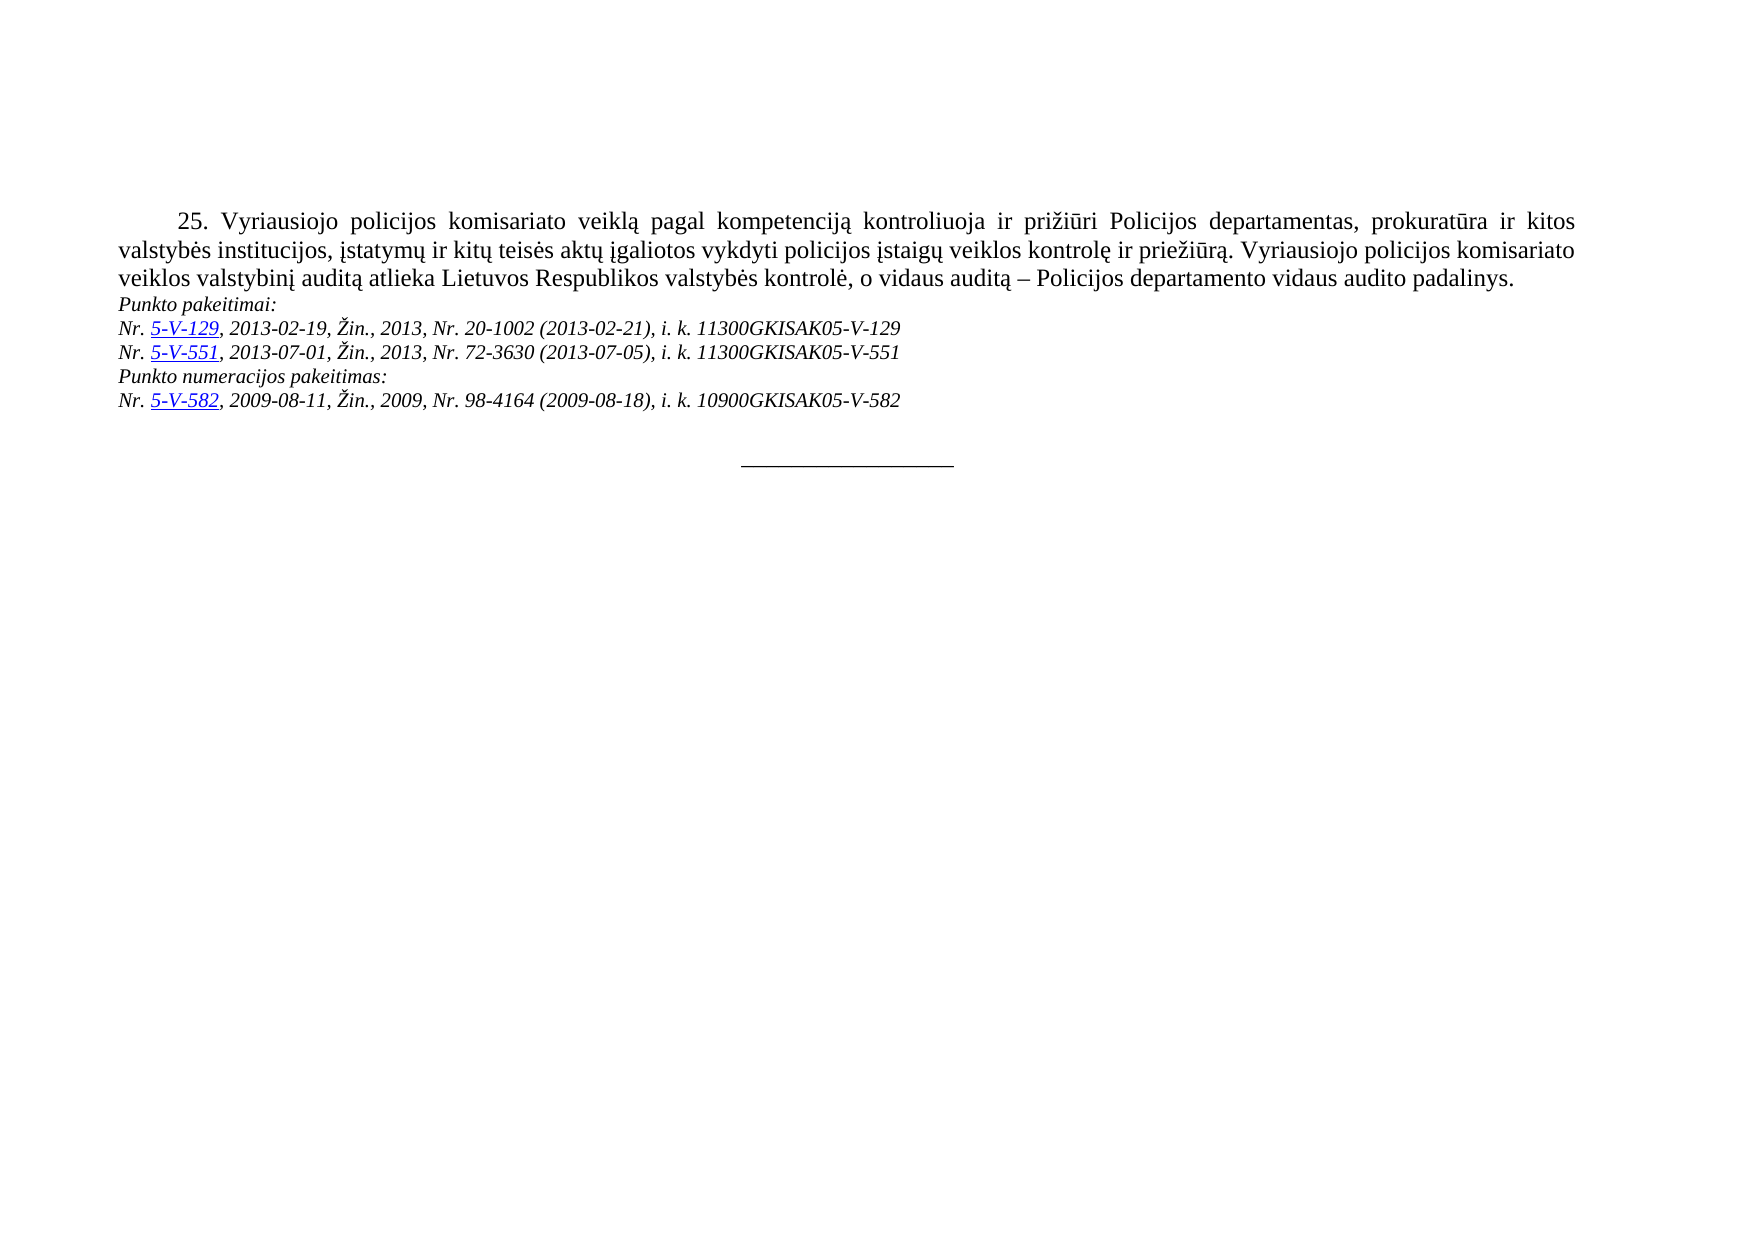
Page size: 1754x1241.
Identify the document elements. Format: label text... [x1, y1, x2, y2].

text Nr. 5-V-551, 2013-07-01, Žin., 2013, Nr. 72-3630 (2013-07-05), i. k. 11300GKISAK05-V-551 [118, 340, 1577, 364]
text Nr. 5-V-582, 2009-08-11, Žin., 2009, Nr. 98-4164 (2009-08-18), i. k. 10900GKISAK05-V-582 [118, 388, 1577, 412]
text _________________ [118, 441, 1577, 470]
text Nr. 5-V-129, 2013-02-19, Žin., 2013, Nr. 20-1002 (2013-02-21), i. k. 11300GKISAK05-V-129 [118, 316, 1577, 340]
text Punkto numeracijos pakeitimas: [118, 364, 1577, 388]
text Punkto pakeitimai: [118, 292, 1577, 316]
text 25. Vyriausiojo policijos komisariato veiklą pagal kompetenciją kontroliuoja ir prižiūri Policijos departamentas, prokuratūra ir kitos valstybės institucijos, įstatymų ir kitų teisės aktų įgaliotos vykdyti policijos įstaigų veiklos kontrolę ir priežiūrą. Vyriausiojo policijos komisariato veiklos valstybinį auditą atlieka Lietuvos Respublikos valstybės kontrolė, o vidaus auditą – Policijos departamento vidaus audito padalinys. [118, 206, 1577, 292]
